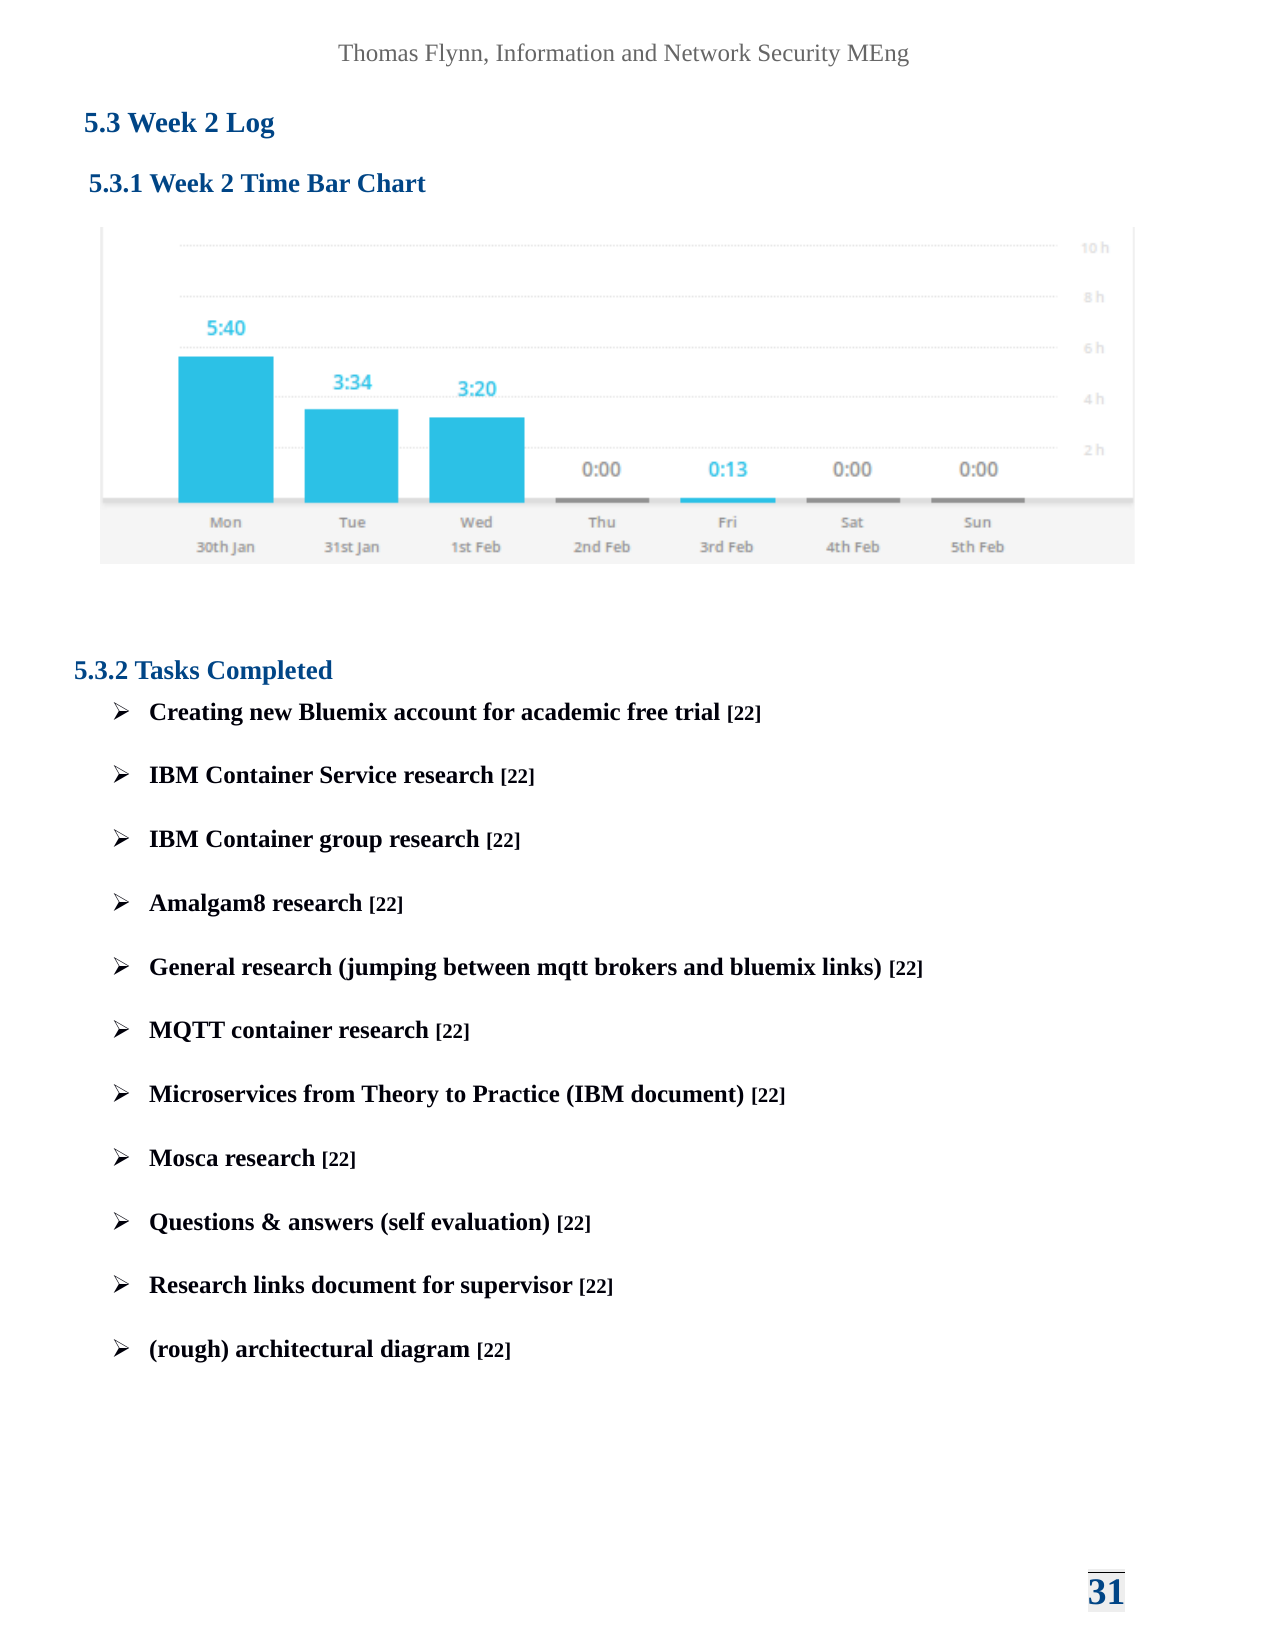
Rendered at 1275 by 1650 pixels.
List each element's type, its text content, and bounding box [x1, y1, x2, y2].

list Research links document for supervisor [22] [111, 1271, 1125, 1299]
list IBM Container group research [22] [111, 824, 1125, 853]
list Amalgam8 research [22] [111, 888, 1125, 917]
list Creating new Bluemix account for academic free trial [22] [111, 697, 1125, 726]
picture [100, 227, 1135, 564]
list Questions & answers (self evaluation) [22] [111, 1207, 1125, 1236]
list General research (jumping between mqtt brokers and bluemix links) [22] [111, 952, 1125, 981]
list Microservices from Theory to Practice (IBM document) [22] [111, 1079, 1125, 1108]
subtitle 5.3.2 Tasks Completed [74, 654, 1125, 685]
subtitle 5.3 Week 2 Log [81, 105, 1125, 138]
list MQTT container research [22] [111, 1016, 1125, 1044]
subtitle 5.3.1 Week 2 Time Bar Chart [89, 167, 1125, 198]
list IBM Container Service research [22] [111, 761, 1125, 789]
list (rough) architectural diagram [22] [111, 1334, 1125, 1363]
list Mosca research [22] [111, 1143, 1125, 1172]
